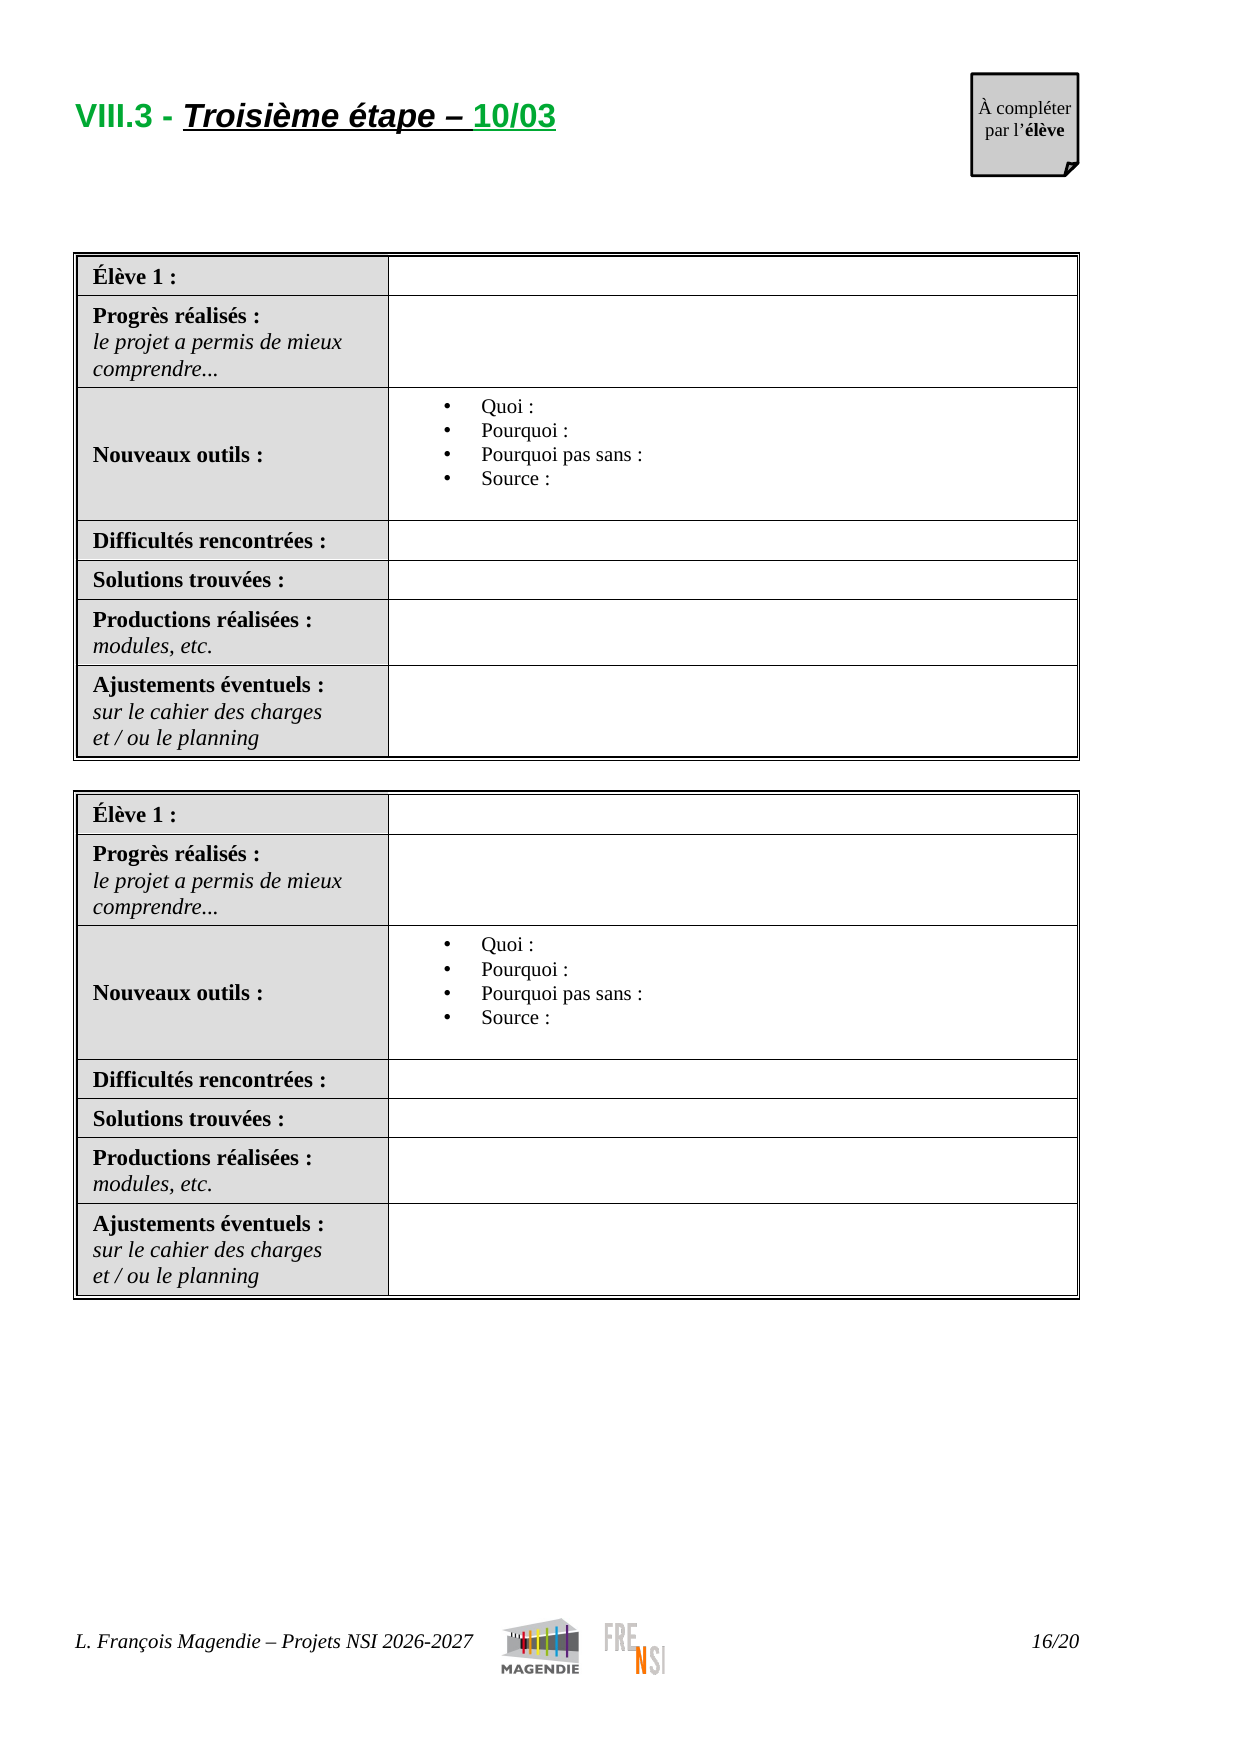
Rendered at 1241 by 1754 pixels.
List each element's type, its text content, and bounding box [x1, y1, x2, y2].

table_cell [389, 1204, 1077, 1295]
table_header Élève 1 : [78, 795, 388, 833]
table_cell [389, 1099, 1077, 1137]
table_header Élève 1 : [78, 257, 388, 295]
table_cell [389, 600, 1077, 664]
table_cell [389, 666, 1077, 756]
table_cell Ajustements éventuels : sur le cahier des charges et / ou le planning [78, 1204, 388, 1295]
table_cell Progrès réalisés : le projet a permis de mieux comprendre... [78, 835, 388, 925]
subtitle Troisième étape – 10/03 [75, 96, 970, 134]
table_cell Quoi : Pourquoi : Pourquoi pas sans : Source : [389, 926, 1077, 1059]
table_cell [389, 1138, 1077, 1203]
picture [489, 1618, 590, 1679]
table_cell Difficultés rencontrées : [78, 1060, 388, 1098]
table_cell [389, 1060, 1077, 1098]
table_cell Nouveaux outils : [78, 926, 388, 1059]
table_cell Quoi : Pourquoi : Pourquoi pas sans : Source : [389, 388, 1077, 520]
table_cell Productions réalisées : modules, etc. [78, 1138, 388, 1203]
table_cell [389, 521, 1077, 559]
table_cell Nouveaux outils : [78, 388, 388, 520]
table_cell Difficultés rencontrées : [78, 521, 388, 559]
table_cell Progrès réalisés : le projet a permis de mieux comprendre... [78, 296, 388, 387]
table_cell [389, 296, 1077, 387]
table_cell Solutions trouvées : [78, 1099, 388, 1137]
table_header [389, 257, 1077, 295]
table_cell Solutions trouvées : [78, 561, 388, 599]
table_cell [389, 561, 1077, 599]
table_cell Ajustements éventuels : sur le cahier des charges et / ou le planning [78, 666, 388, 756]
picture [604, 1623, 665, 1675]
table_cell [389, 835, 1077, 925]
subtitle [1080, 96, 1165, 134]
table_header [389, 795, 1077, 833]
table_cell Productions réalisées : modules, etc. [78, 600, 388, 664]
